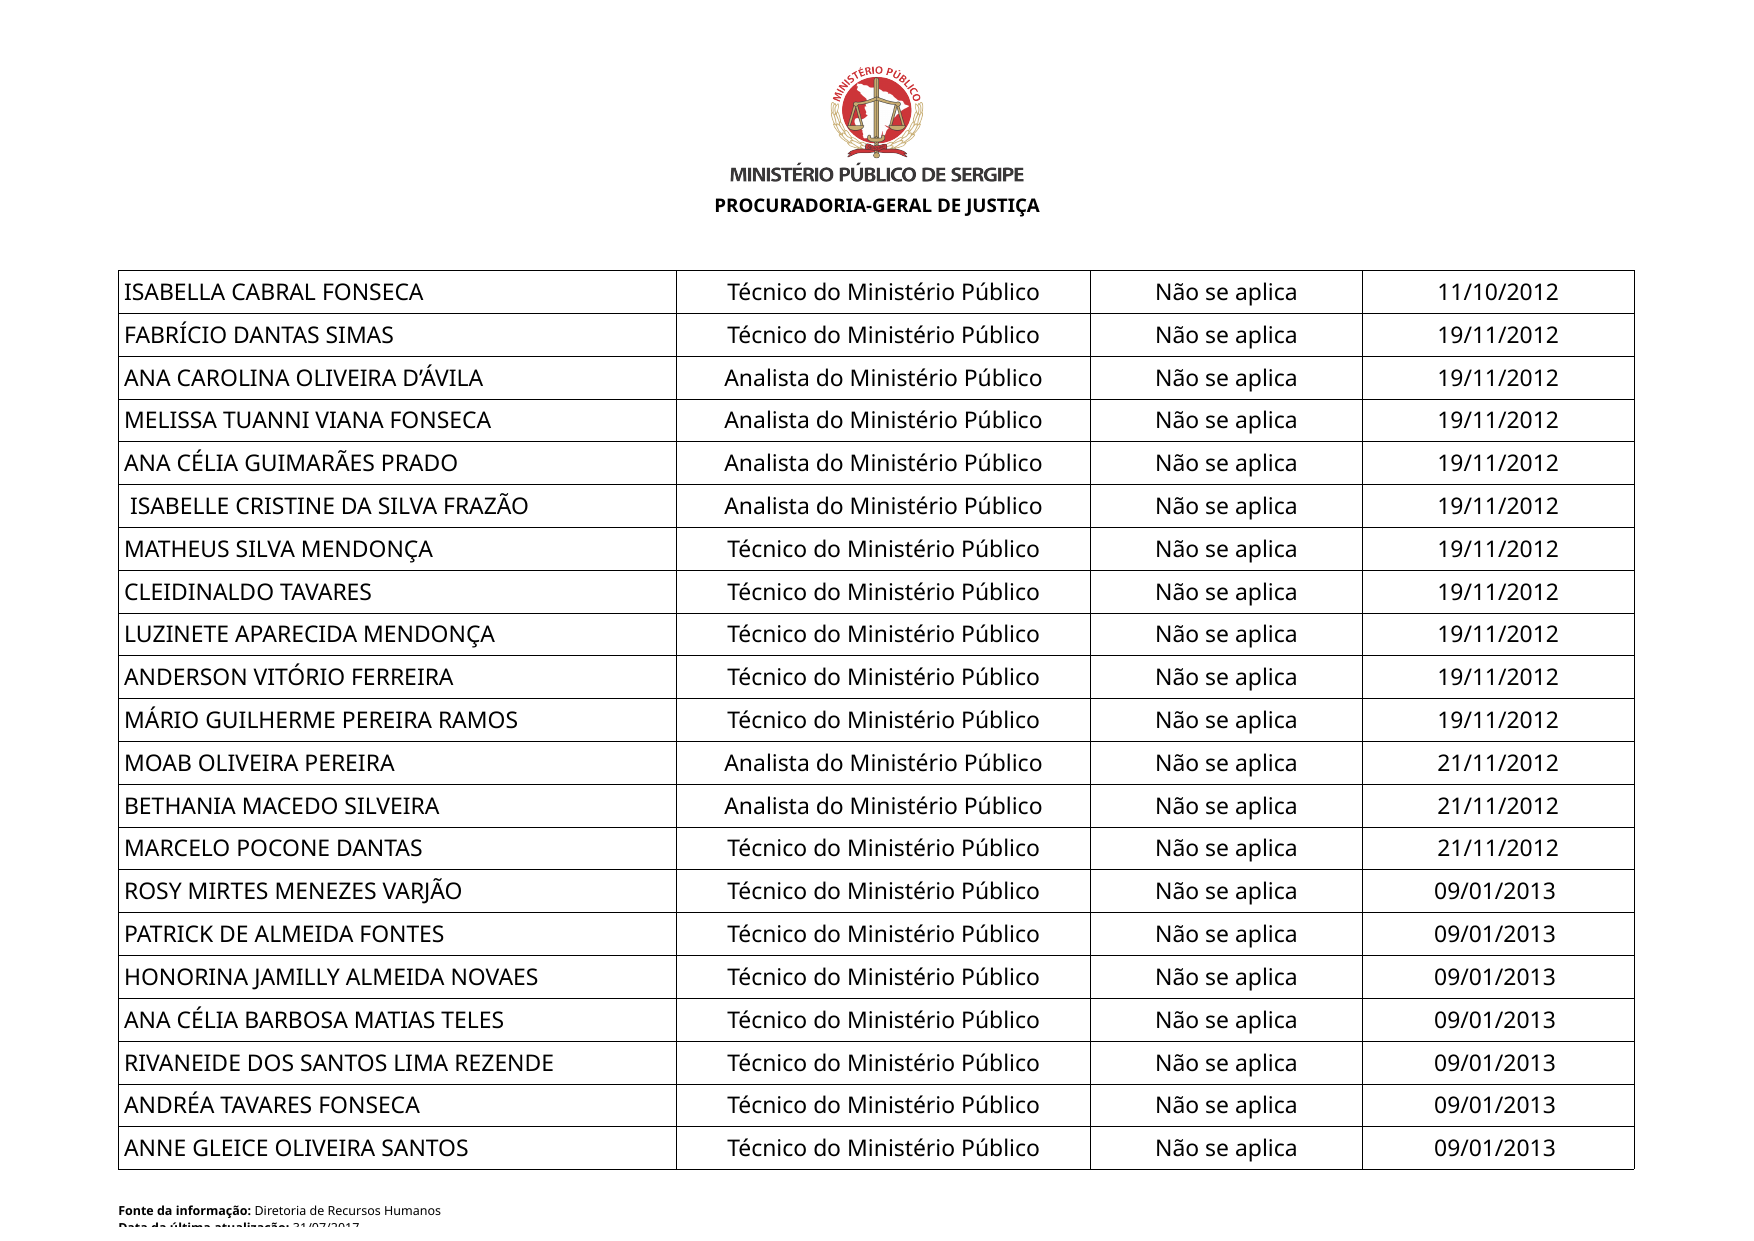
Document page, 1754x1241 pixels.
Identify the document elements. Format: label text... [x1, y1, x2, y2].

table_cell 09/01/2013 [1363, 999, 1634, 1041]
table_cell Técnico do Ministério Público [677, 913, 1090, 955]
table_cell Técnico do Ministério Público [677, 614, 1090, 655]
table_cell Analista do Ministério Público [677, 785, 1090, 827]
table_cell 19/11/2012 [1363, 400, 1634, 441]
table_cell 19/11/2012 [1363, 571, 1634, 612]
table_cell 19/11/2012 [1363, 357, 1634, 398]
table_cell BETHANIA MACEDO SILVEIRA [119, 785, 676, 827]
table_cell Não se aplica [1091, 999, 1362, 1041]
table_cell ANA CÉLIA BARBOSA MATIAS TELES [119, 999, 676, 1041]
table_cell Técnico do Ministério Público [677, 956, 1090, 998]
table_cell Não se aplica [1091, 956, 1362, 998]
table_cell Não se aplica [1091, 1127, 1362, 1169]
table_cell Não se aplica [1091, 1042, 1362, 1083]
table_cell Não se aplica [1091, 442, 1362, 484]
table_cell Técnico do Ministério Público [677, 870, 1090, 912]
table_cell 21/11/2012 [1363, 828, 1634, 869]
table_cell Analista do Ministério Público [677, 442, 1090, 484]
table_cell 09/01/2013 [1363, 1042, 1634, 1083]
table_cell Analista do Ministério Público [677, 742, 1090, 784]
table_cell Técnico do Ministério Público [677, 528, 1090, 570]
table_cell 11/10/2012 [1363, 271, 1634, 313]
table_cell Técnico do Ministério Público [677, 1085, 1090, 1126]
table_cell Não se aplica [1091, 314, 1362, 356]
table_cell ANA CAROLINA OLIVEIRA D’ÁVILA [119, 357, 676, 398]
table_cell Técnico do Ministério Público [677, 1127, 1090, 1169]
table_cell Técnico do Ministério Público [677, 656, 1090, 698]
table_cell 19/11/2012 [1363, 442, 1634, 484]
table_cell Não se aplica [1091, 699, 1362, 741]
table_cell Não se aplica [1091, 357, 1362, 398]
table_cell MARCELO POCONE DANTAS [119, 828, 676, 869]
table_cell 19/11/2012 [1363, 699, 1634, 741]
table_cell ISABELLE CRISTINE DA SILVA FRAZÃO [119, 485, 676, 527]
table_cell Técnico do Ministério Público [677, 271, 1090, 313]
table_cell 09/01/2013 [1363, 870, 1634, 912]
table_cell ANDRÉA TAVARES FONSECA [119, 1085, 676, 1126]
table_cell MOAB OLIVEIRA PEREIRA [119, 742, 676, 784]
table_cell Não se aplica [1091, 870, 1362, 912]
table_cell Técnico do Ministério Público [677, 571, 1090, 612]
table_cell Técnico do Ministério Público [677, 999, 1090, 1041]
table_cell ANDERSON VITÓRIO FERREIRA [119, 656, 676, 698]
table_cell 09/01/2013 [1363, 956, 1634, 998]
table_cell Analista do Ministério Público [677, 400, 1090, 441]
table_cell Não se aplica [1091, 271, 1362, 313]
table_cell 21/11/2012 [1363, 742, 1634, 784]
table_cell Não se aplica [1091, 571, 1362, 612]
table_cell 19/11/2012 [1363, 485, 1634, 527]
picture [730, 66, 1024, 185]
table_cell ANNE GLEICE OLIVEIRA SANTOS [119, 1127, 676, 1169]
table_cell 21/11/2012 [1363, 785, 1634, 827]
table_cell Não se aplica [1091, 913, 1362, 955]
table_cell PATRICK DE ALMEIDA FONTES [119, 913, 676, 955]
table_cell Analista do Ministério Público [677, 485, 1090, 527]
table_cell 09/01/2013 [1363, 1085, 1634, 1126]
table_cell Não se aplica [1091, 485, 1362, 527]
table_cell HONORINA JAMILLY ALMEIDA NOVAES [119, 956, 676, 998]
table_cell 09/01/2013 [1363, 1127, 1634, 1169]
table_cell ISABELLA CABRAL FONSECA [119, 271, 676, 313]
table_cell 19/11/2012 [1363, 314, 1634, 356]
table_cell Técnico do Ministério Público [677, 828, 1090, 869]
table_cell Não se aplica [1091, 614, 1362, 655]
table_cell LUZINETE APARECIDA MENDONÇA [119, 614, 676, 655]
table_cell CLEIDINALDO TAVARES [119, 571, 676, 612]
table_cell 19/11/2012 [1363, 528, 1634, 570]
table_cell ROSY MIRTES MENEZES VARJÃO [119, 870, 676, 912]
table_cell Técnico do Ministério Público [677, 699, 1090, 741]
table_cell MATHEUS SILVA MENDONÇA [119, 528, 676, 570]
table_cell Técnico do Ministério Público [677, 1042, 1090, 1083]
table_cell 19/11/2012 [1363, 614, 1634, 655]
table_cell Técnico do Ministério Público [677, 314, 1090, 356]
table_cell Não se aplica [1091, 742, 1362, 784]
table_cell ANA CÉLIA GUIMARÃES PRADO [119, 442, 676, 484]
table_cell Não se aplica [1091, 1085, 1362, 1126]
table_cell Não se aplica [1091, 656, 1362, 698]
table_cell MELISSA TUANNI VIANA FONSECA [119, 400, 676, 441]
table_cell 09/01/2013 [1363, 913, 1634, 955]
table_cell Não se aplica [1091, 528, 1362, 570]
table_cell MÁRIO GUILHERME PEREIRA RAMOS [119, 699, 676, 741]
table_cell Não se aplica [1091, 828, 1362, 869]
table_cell Não se aplica [1091, 785, 1362, 827]
table_cell 19/11/2012 [1363, 656, 1634, 698]
table_cell Analista do Ministério Público [677, 357, 1090, 398]
table_cell RIVANEIDE DOS SANTOS LIMA REZENDE [119, 1042, 676, 1083]
table_cell Não se aplica [1091, 400, 1362, 441]
table_cell FABRÍCIO DANTAS SIMAS [119, 314, 676, 356]
